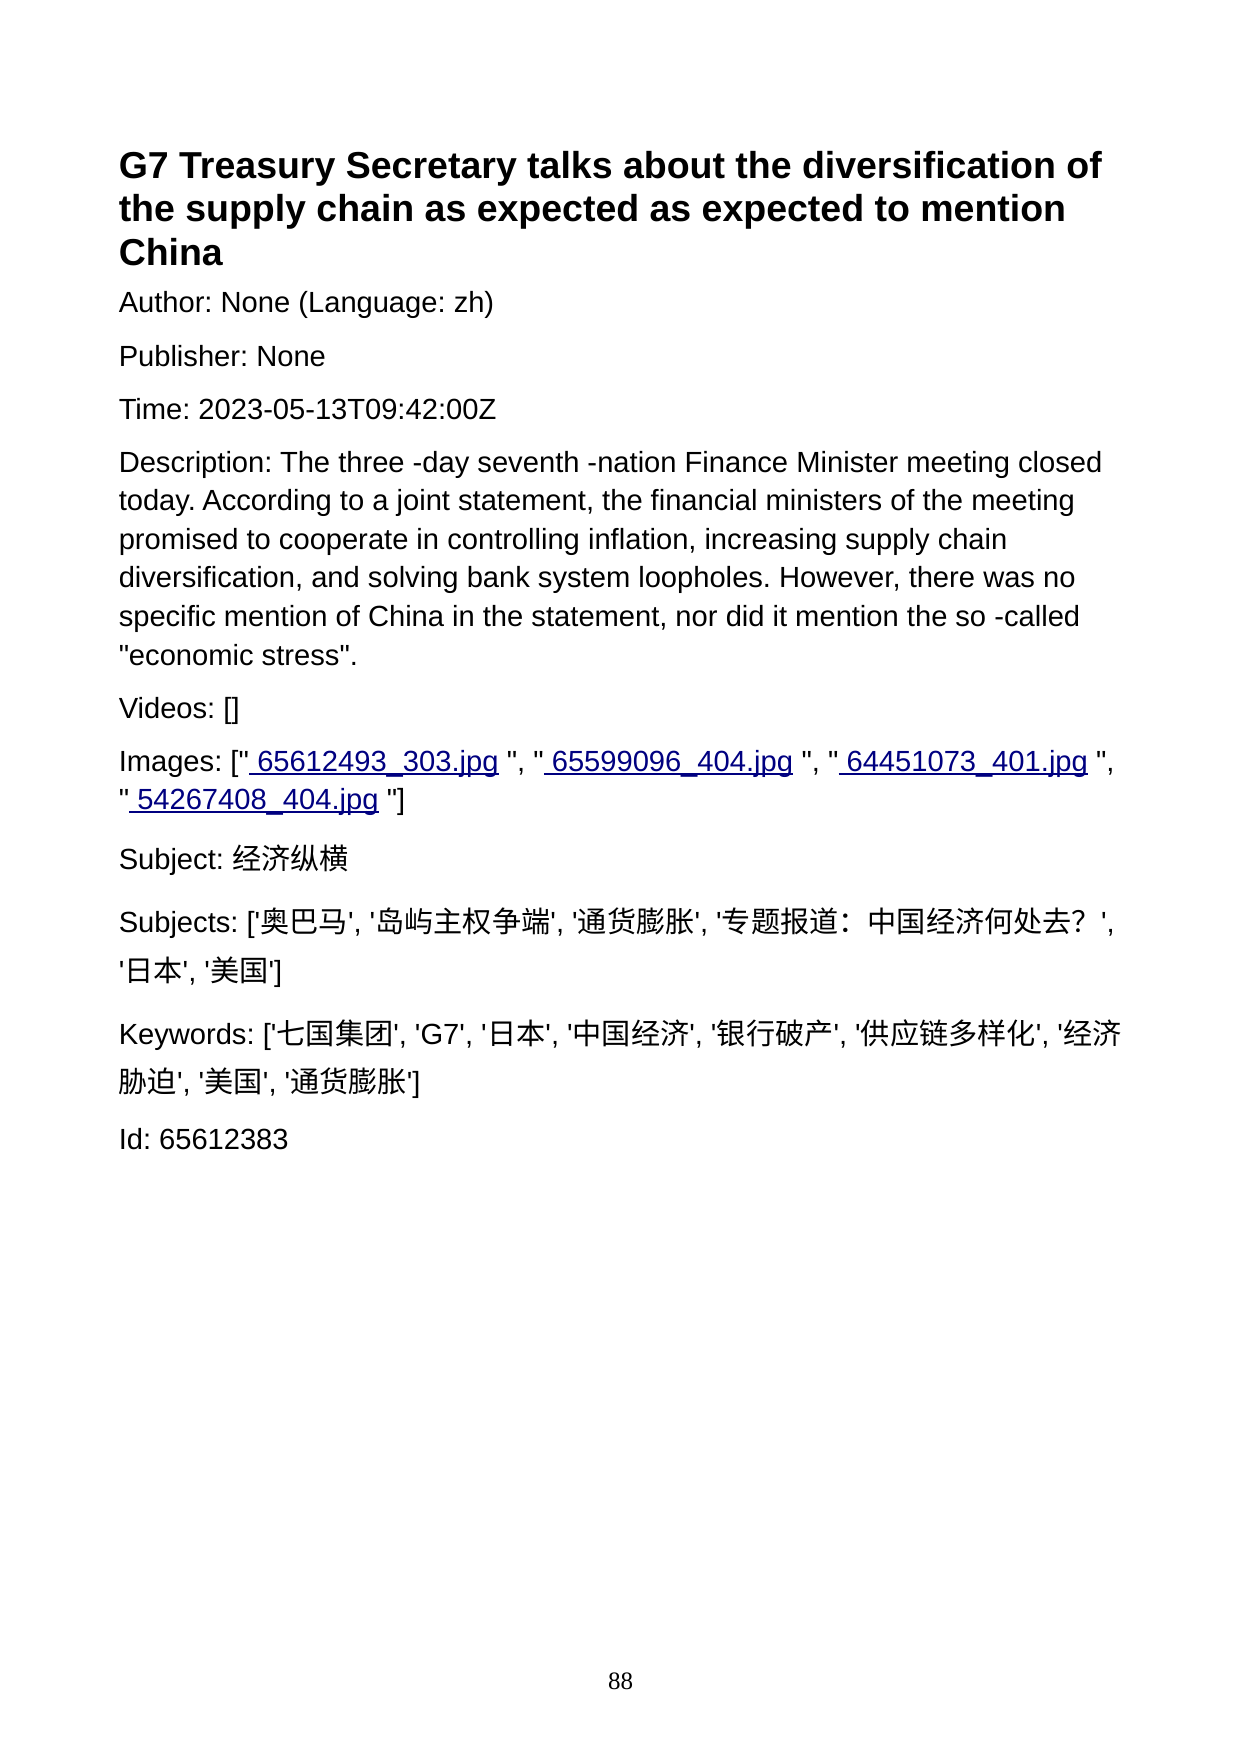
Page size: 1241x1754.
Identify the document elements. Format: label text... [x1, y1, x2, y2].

text Subjects: ['奥巴马', '岛屿主权争端', '通货膨胀', '专题报道：中国经济何处去？', '日本', '美国'] [118, 898, 1122, 989]
text Images: [" 65612493_303.jpg ", " 65599096_404.jpg ", " 64451073_401.jpg ", " 54267408_404.jpg "] [118, 744, 1122, 816]
text Keywords: ['七国集团', 'G7', '日本', '中国经济', '银行破产', '供应链多样化', '经济胁迫', '美国', '通货膨胀'] [118, 1010, 1122, 1101]
text Publisher: None [118, 338, 1122, 372]
subtitle G7 Treasury Secretary talks about the diversification of the supply chain as expected as expected to mention China [118, 143, 1122, 273]
text Subject: 经济纵横 [118, 835, 1122, 878]
text Time: 2023-05-13T09:42:00Z [118, 392, 1122, 425]
text Description: The three -day seventh -nation Finance Minister meeting closed today. According to a joint statement, the financial ministers of the meeting promised to cooperate in controlling inflation, increasing supply chain diversification, and solving bank system loopholes. However, there was no specific mention of China in the statement, nor did it mention the so -called "economic stress". [118, 445, 1122, 671]
text Author: None (Language: zh) [118, 285, 1122, 319]
text Id: 65612383 [118, 1122, 1122, 1155]
text Videos: [] [118, 691, 1122, 724]
